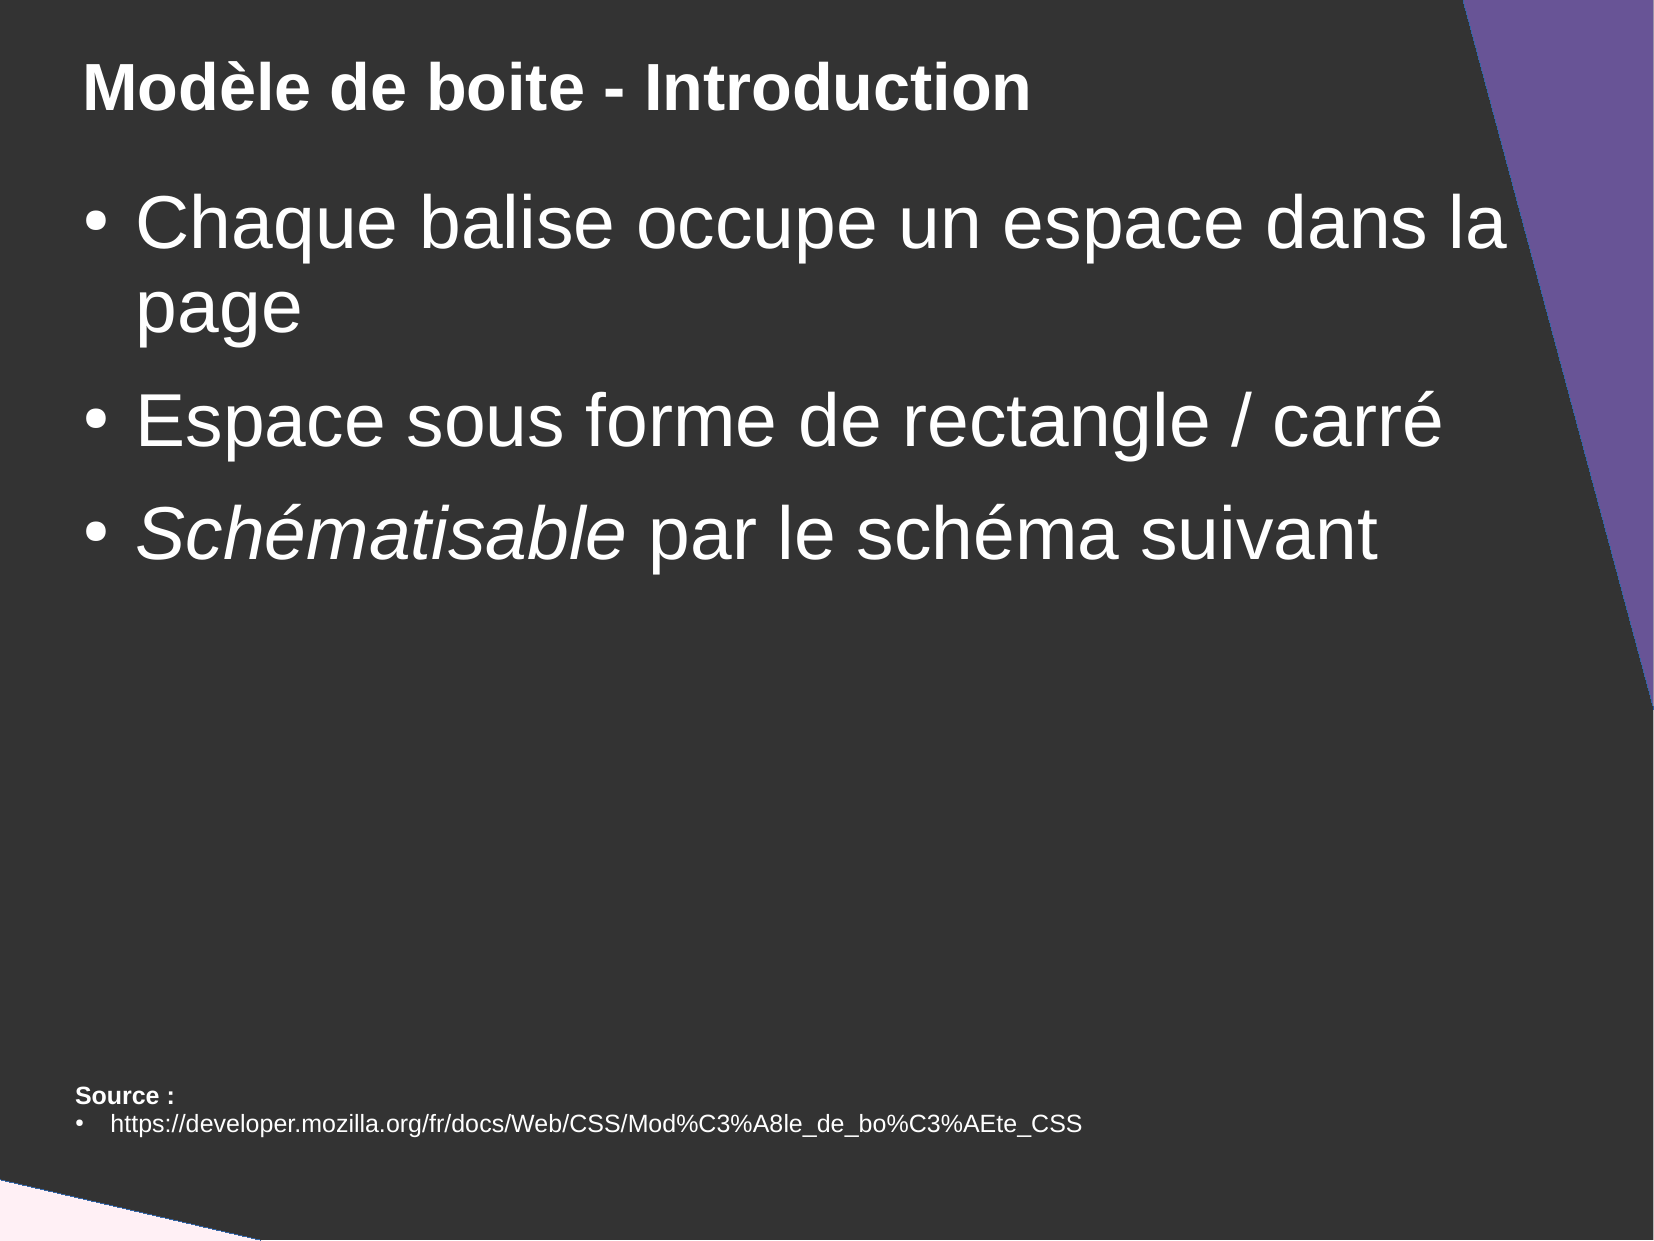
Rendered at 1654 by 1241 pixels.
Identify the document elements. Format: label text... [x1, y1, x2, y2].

list Chaque balise occupe un espace dans la page Espace sous forme de rectangle / carré Schématisable par le schéma suivant [64, 180, 1604, 1111]
text_box Source : https://developer.mozilla.org/fr/docs/Web/CSS/Mod%C3%A8le_de_bo%C3%AEte_CSS [60, 1074, 1546, 1217]
text_box [0, 1179, 265, 1241]
title Modèle de boite - Introduction [82, 49, 1571, 130]
text_box [1463, 0, 1654, 710]
